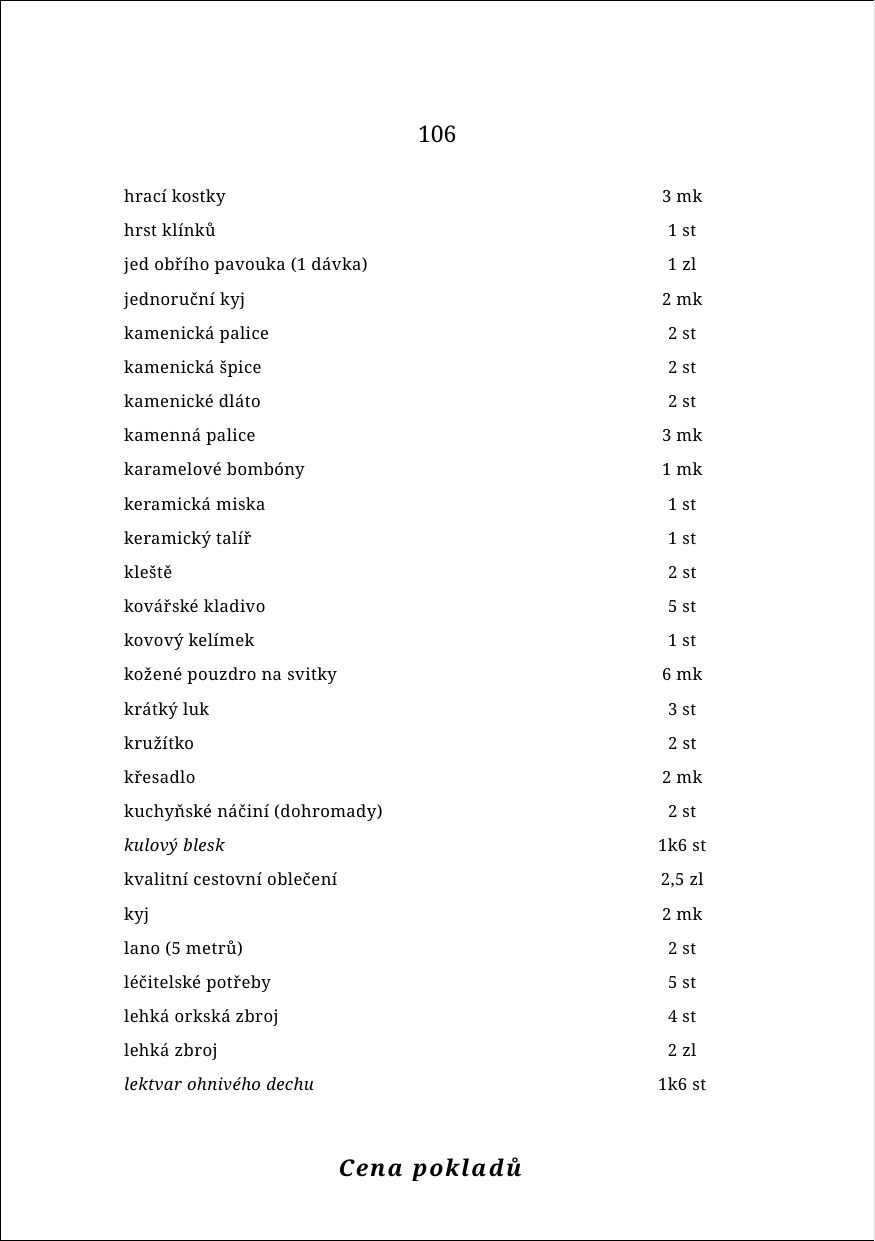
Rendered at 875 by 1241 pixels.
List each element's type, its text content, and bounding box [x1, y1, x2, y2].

table_cell keramický talíř [118, 521, 608, 555]
table_cell hrací kostky [118, 179, 608, 213]
table_cell kulový blesk [118, 828, 608, 862]
table_cell 1 st [608, 213, 756, 247]
table_cell 1 zl [608, 247, 756, 281]
table_cell 2 st [608, 555, 756, 589]
table_cell 3 st [608, 691, 756, 726]
table_cell jednoruční kyj [118, 281, 608, 316]
table_cell kružítko [118, 726, 608, 760]
table_cell kovový kelímek [118, 623, 608, 657]
table_cell 2 st [608, 350, 756, 384]
table_cell 1 st [608, 486, 756, 521]
table_cell kožené pouzdro na svitky [118, 657, 608, 691]
table_cell kvalitní cestovní oblečení [118, 862, 608, 896]
table_cell kamenické dláto [118, 384, 608, 418]
table_cell 2 mk [608, 896, 756, 931]
table_cell 5 st [608, 589, 756, 623]
table_cell 3 mk [608, 418, 756, 452]
table_cell lektvar ohnivého dechu [118, 1067, 608, 1101]
table_cell krátký luk [118, 691, 608, 726]
table_cell 2 st [608, 794, 756, 828]
table_cell léčitelské potřeby [118, 965, 608, 999]
table_cell 2 st [608, 726, 756, 760]
table_cell křesadlo [118, 760, 608, 794]
table_cell 2 zl [608, 1033, 756, 1067]
table_cell 2,5 zl [608, 862, 756, 896]
table_cell kuchyňské náčiní (dohromady) [118, 794, 608, 828]
table_cell hrst klínků [118, 213, 608, 247]
table_cell lehká zbroj [118, 1033, 608, 1067]
table_cell jed obřího pavouka (1 dávka) [118, 247, 608, 281]
table_cell 1 st [608, 623, 756, 657]
table_cell 2 mk [608, 281, 756, 316]
table_cell kyj [118, 896, 608, 931]
table_cell lehká orkská zbroj [118, 999, 608, 1033]
table_cell 6 mk [608, 657, 756, 691]
table_cell kovářské kladivo [118, 589, 608, 623]
table_cell 2 st [608, 384, 756, 418]
table_cell kamenická palice [118, 316, 608, 350]
table_cell kleště [118, 555, 608, 589]
table_cell kamenická špice [118, 350, 608, 384]
table_cell keramická miska [118, 486, 608, 521]
table_cell 3 mk [608, 179, 756, 213]
table_cell 1k6 st [608, 828, 756, 862]
table_cell 2 mk [608, 760, 756, 794]
table_cell 4 st [608, 999, 756, 1033]
table_cell 1 st [608, 521, 756, 555]
table_cell lano (5 metrů) [118, 931, 608, 965]
table_cell karamelové bombóny [118, 452, 608, 486]
table_cell 1 mk [608, 452, 756, 486]
table_cell 2 st [608, 931, 756, 965]
table_cell 1k6 st [608, 1067, 756, 1101]
table_cell 5 st [608, 965, 756, 999]
table_cell 2 st [608, 316, 756, 350]
table_cell kamenná palice [118, 418, 608, 452]
